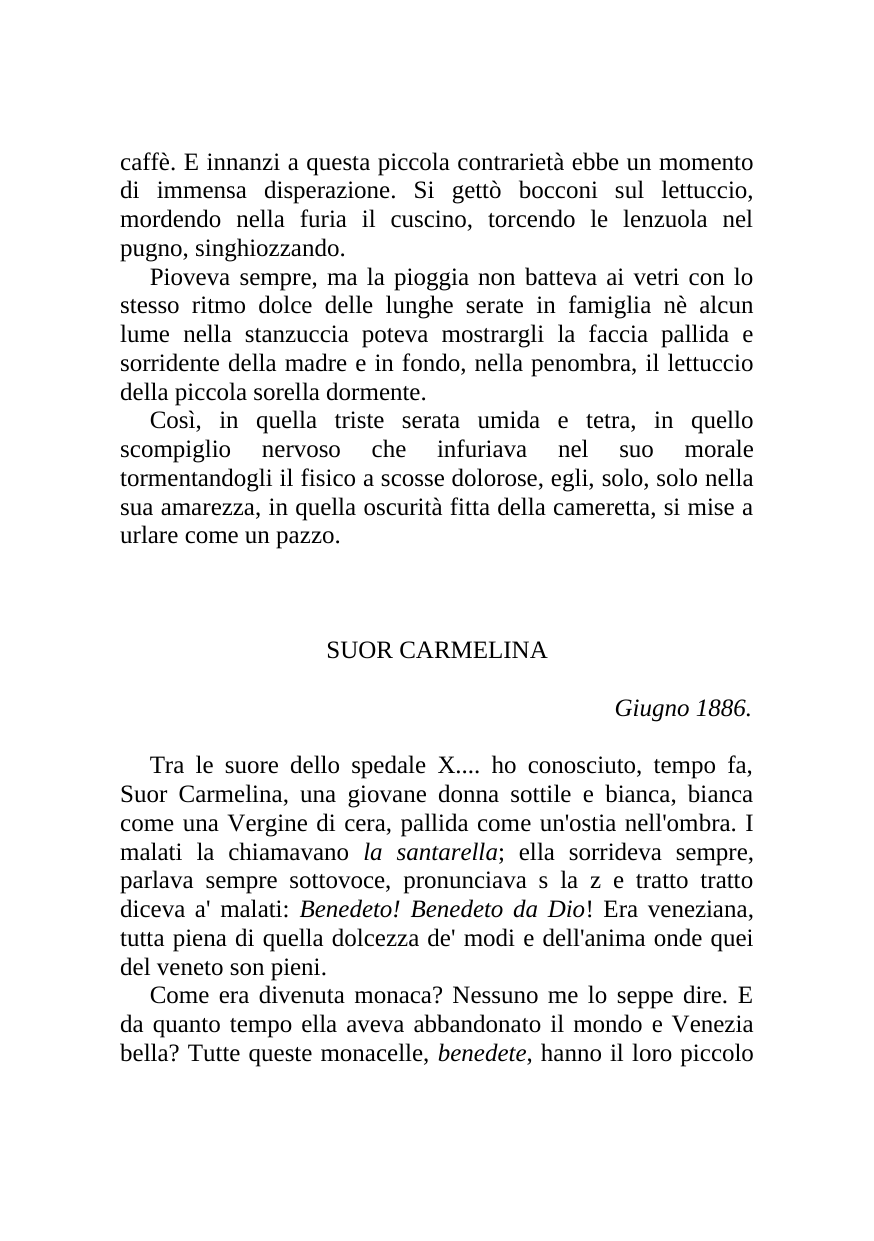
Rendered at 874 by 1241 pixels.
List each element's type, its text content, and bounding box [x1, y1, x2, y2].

text Così, in quella triste serata umida e tetra, in quello scompiglio nervoso che infuriava nel suo morale tormentandogli il fisico a scosse dolorose, egli, solo, solo nella sua amarezza, in quella oscurità fitta della cameretta, si mise a urlare come un pazzo. [120, 406, 754, 549]
text Pioveva sempre, ma la pioggia non batteva ai vetri con lo stesso ritmo dolce delle lunghe serate in famiglia nè alcun lume nella stanzuccia poteva mostrargli la faccia pallida e sorridente della madre e in fondo, nella penombra, il lettuccio della piccola sorella dormente. [120, 262, 754, 406]
text Tra le suore dello spedale X.... ho conosciuto, tempo fa, Suor Carmelina, una giovane donna sottile e bianca, bianca come una Vergine di cera, pallida come un'ostia nell'ombra. I malati la chiamavano la santarella; ella sorrideva sempre, parlava sempre sottovoce, pronunciava s la z e tratto tratto diceva a' malati: Benedeto! Benedeto da Dio! Era veneziana, tutta piena di quella dolcezza de' modi e dell'anima onde quei del veneto son pieni. [120, 751, 754, 981]
text SUOR CARMELINA [120, 636, 754, 664]
text Giugno 1886. [120, 693, 754, 722]
text caffè. E innanzi a questa piccola contrarietà ebbe un momento di immensa disperazione. Si gettò bocconi sul lettuccio, mordendo nella furia il cuscino, torcendo le lenzuola nel pugno, singhiozzando. [120, 147, 754, 262]
text Come era divenuta monaca? Nessuno me lo seppe dire. E da quanto tempo ella aveva abbandonato il mondo e Venezia bella? Tutte queste monacelle, benedete, hanno il loro piccolo [120, 981, 754, 1067]
